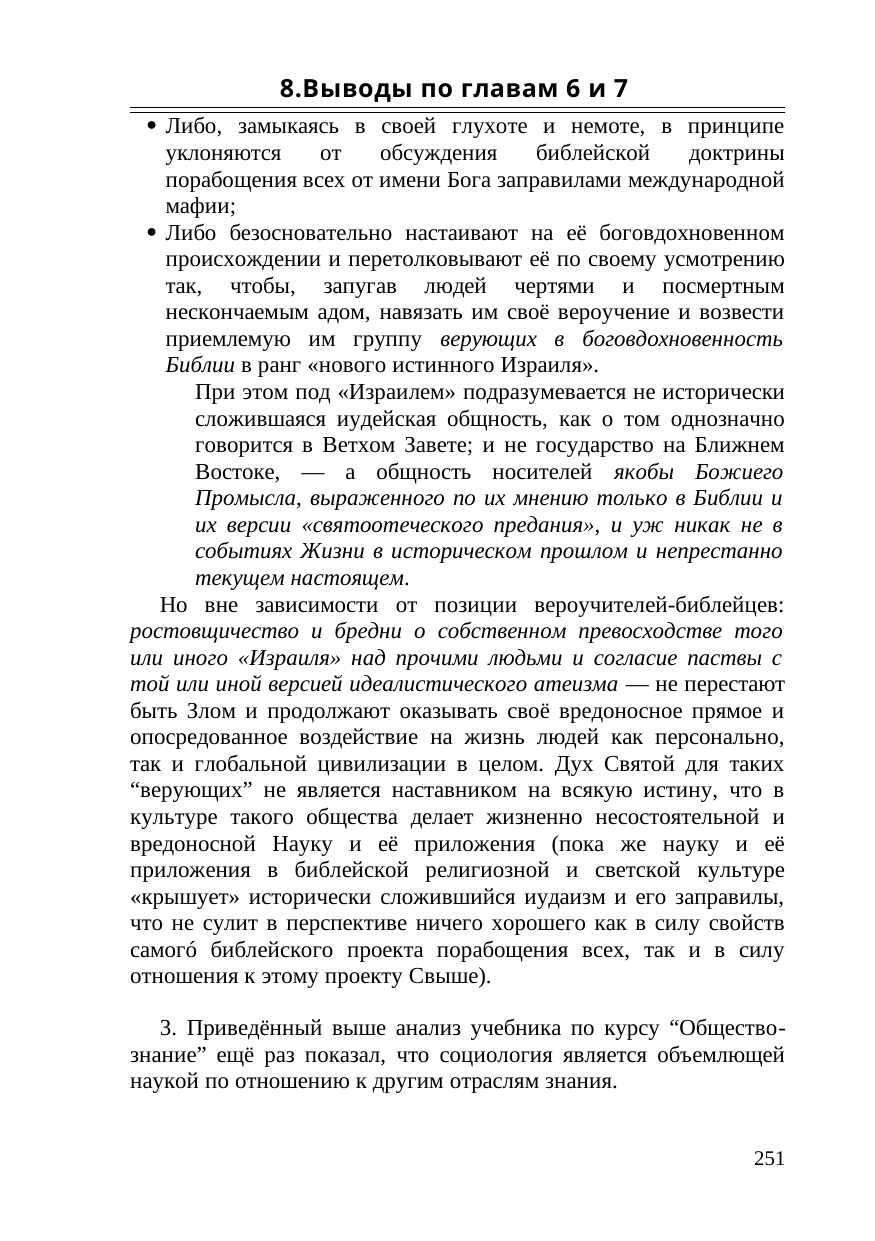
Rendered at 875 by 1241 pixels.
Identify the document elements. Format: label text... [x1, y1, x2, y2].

text Но вне зависимости от позиции вероучителей-библейцев: ростовщичество и бредни о собственном превосходстве того или иного «Израиля» над прочими людьми и согласие паствы с той или иной версией идеалистического атеизма — не перестают быть Злом и продолжают оказывать своё вредоносное прямое и опосредованное воздействие на жизнь людей как персонально, так и глобальной цивилизации в целом. Дух Святой для таких “верующих” не является наставником на всякую истину, что в культуре такого общества делает жизненно несостоятельной и вредоносной Науку и её приложения (пока же науку и её приложения в библейской религиозной и светской культуре «крышует» исторически сложившийся иудаизм и его заправилы, что не сулит в перспективе ничего хорошего как в силу свойств самогó библейского проекта порабощения всех, так и в силу отношения к этому проекту Свыше). [130, 590, 785, 989]
text 3. Приведённый выше анализ учебника по курсу “Общество­знание” ещё раз показал, что социология является объемлющей наукой по отношению к другим отраслям знания. [130, 1014, 785, 1093]
list При этом под «Израи­лем» подразумевается не исторически сложившаяся иудейская общность, как о том однозначно говорится в Ветхом Завете; и не государство на Ближнем Востоке, — а общность носителей якобы Божиего Промысла, выраженного по их мнению только в Библии и их версии «святоотеческого предания», и уж никак не в событиях Жизни в историческом прошлом и непрестанно текущем настоящем. [177, 378, 785, 590]
list Либо, замыкаясь в своей глухоте и немоте, в принципе уклоняются от обсуждения библейской доктрины порабощения всех от имени Бога заправилами международной мафии; [148, 113, 785, 218]
list Либо безосновательно настаивают на её боговдохновенном происхождении и перетолковывают её по своему усмотрению так, чтобы, запугав людей чертями и посмертным нескончаемым адом, навязать им своё вероучение и возвести приемлемую им группу верующих в боговдохновенность Библии в ранг «нового истинного Израиля». [148, 218, 785, 378]
